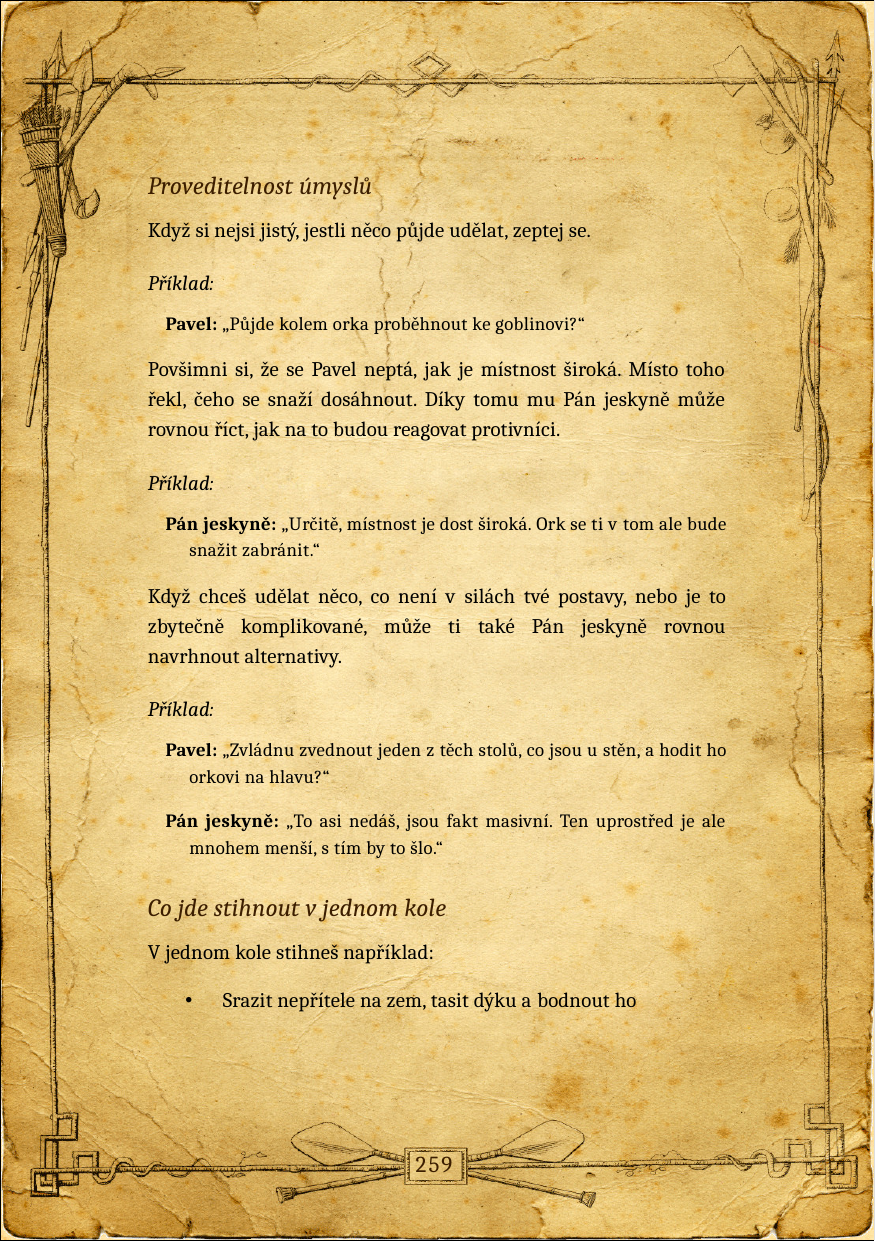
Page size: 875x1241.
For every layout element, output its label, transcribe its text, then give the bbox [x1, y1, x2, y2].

subtitle Proveditelnost úmyslů [148, 172, 726, 201]
text Příklad: [148, 272, 726, 296]
text Pavel: „Zvládnu zvednout jeden z⁠ těch stolů, co jsou u⁠ stěn, a⁠ hodit ho orkovi na hlavu?“ [165, 739, 726, 788]
picture [1, 1, 874, 1240]
text Pavel: „Půjde kolem orka proběhnout ke goblinovi?“ [165, 313, 726, 335]
text Když si nejsi jistý, jestli něco půjde udělat, zeptej se. [148, 218, 726, 242]
subtitle Co jde stihnout v⁠ jednom kole [148, 894, 726, 923]
text Povšimni si, že se Pavel neptá, jak je místnost široká. Místo toho řekl, čeho se snaží dosáhnout. Díky tomu mu Pán jeskyně může rovnou říct, jak na to budou reagovat protivníci. [148, 358, 726, 442]
text Když chceš udělat něco, co není v⁠ silách tvé postavy, nebo je to zbytečně komplikované, může ti také Pán jeskyně rovnou navrhnout alternativy. [148, 584, 726, 668]
text V⁠ jednom kole stihneš například: [148, 941, 726, 964]
text Příklad: [148, 698, 726, 722]
list Srazit nepřítele na zem, tasit dýku a⁠ bodnout ho [185, 988, 726, 1012]
text Pán jeskyně: „Určitě, místnost je dost široká. Ork se ti v⁠ tom ale bude snažit zabránit.“ [165, 513, 726, 561]
text Příklad: [148, 471, 726, 495]
text Pán jeskyně: „To asi nedáš, jsou fakt masivní. Ten uprostřed je ale mnohem menší, s⁠ tím by to šlo.“ [165, 811, 726, 859]
